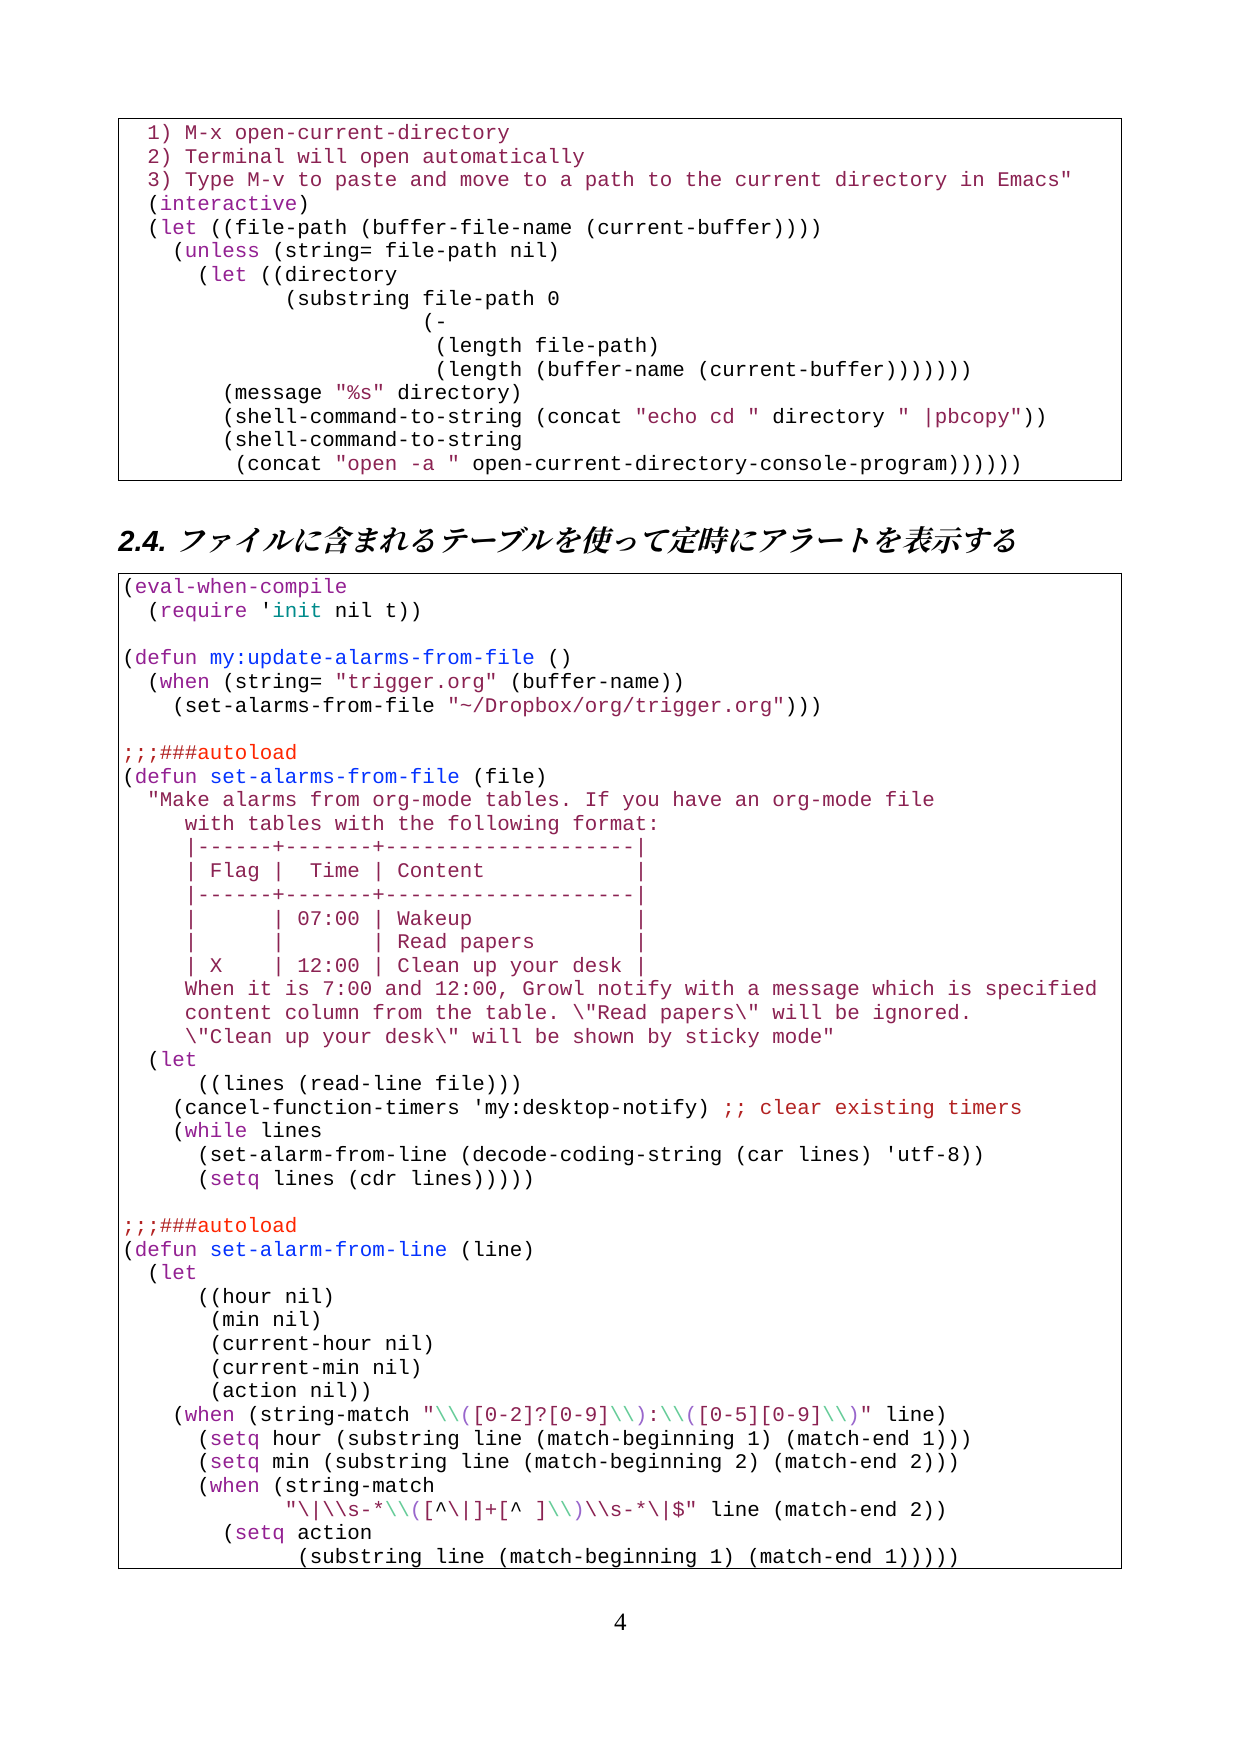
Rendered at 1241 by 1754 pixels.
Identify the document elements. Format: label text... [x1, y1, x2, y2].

text (shell-command-to-string [119, 426, 1121, 449]
text (current-min nil) [119, 1353, 1121, 1376]
text (interactive) [119, 189, 1121, 213]
text (length (buffer-name (current-buffer))))))) [119, 354, 1121, 378]
text (set-alarm-from-line (decode-coding-string (car lines) 'utf-8)) [119, 1140, 1121, 1164]
text (let [119, 1045, 1121, 1069]
text (setq min (substring line (match-beginning 2) (match-end 2))) [119, 1447, 1121, 1471]
text (defun my:update-alarms-from-file () [119, 643, 1121, 667]
text | | 07:00 | Wakeup | [119, 903, 1121, 927]
text (current-hour nil) [119, 1329, 1121, 1353]
text (set-alarms-from-file "~/Dropbox/org/trigger.org"))) [119, 691, 1121, 714]
text (let ((file-path (buffer-file-name (current-buffer)))) [119, 213, 1121, 236]
text |------+-------+--------------------| [119, 833, 1121, 856]
text \"Clean up your desk\" will be shown by sticky mode" [119, 1022, 1121, 1045]
text ;;;###autoload [119, 738, 1121, 762]
text 1) M-x open-current-directory [119, 119, 1121, 142]
text 2) Terminal will open automatically [119, 142, 1121, 165]
text (setq hour (substring line (match-beginning 1) (match-end 1))) [119, 1424, 1121, 1447]
text (when (string-match [119, 1471, 1121, 1495]
text "Make alarms from org-mode tables. If you have an org-mode file [119, 785, 1121, 809]
text with tables with the following format: [119, 809, 1121, 833]
text (length file-path) [119, 331, 1121, 354]
text 3) Type M-v to paste and move to a path to the current directory in Emacs" [119, 165, 1121, 189]
text (substring file-path 0 [119, 284, 1121, 307]
text (defun set-alarm-from-line (line) [119, 1234, 1121, 1258]
text (let ((directory [119, 260, 1121, 284]
text (min nil) [119, 1306, 1121, 1329]
text (defun set-alarms-from-file (file) [119, 762, 1121, 785]
subtitle ファイルに含まれるテーブルを使って定時にアラートを表示する [118, 518, 1122, 560]
text (while lines [119, 1116, 1121, 1140]
text ;;;###autoload [119, 1211, 1121, 1234]
text | X | 12:00 | Clean up your desk | [119, 951, 1121, 974]
text (when (string= "trigger.org" (buffer-name)) [119, 667, 1121, 691]
text (eval-when-compile [119, 574, 1121, 596]
text (let [119, 1258, 1121, 1282]
text (substring line (match-beginning 1) (match-end 1))))) [119, 1542, 1121, 1568]
text (when (string-match "\\([0-2]?[0-9]\\):\\([0-5][0-9]\\)" line) [119, 1400, 1121, 1424]
text | | | Read papers | [119, 927, 1121, 951]
text (unless (string= file-path nil) [119, 236, 1121, 260]
text | Flag | Time | Content | [119, 856, 1121, 880]
text (message "%s" directory) [119, 378, 1121, 402]
text (- [119, 307, 1121, 331]
text (setq action [119, 1518, 1121, 1542]
text (concat "open -a " open-current-directory-console-program)))))) [119, 449, 1121, 480]
text (require 'init nil t)) [119, 596, 1121, 620]
text ((lines (read-line file))) [119, 1069, 1121, 1093]
text |------+-------+--------------------| [119, 880, 1121, 903]
text ((hour nil) [119, 1282, 1121, 1306]
text (cancel-function-timers 'my:desktop-notify) ;; clear existing timers [119, 1093, 1121, 1116]
text When it is 7:00 and 12:00, Growl notify with a message which is specified [119, 974, 1121, 998]
text (action nil)) [119, 1376, 1121, 1400]
text "\|\\s-*\\([^\|]+[^ ]\\)\\s-*\|$" line (match-end 2)) [119, 1495, 1121, 1518]
text (setq lines (cdr lines))))) [119, 1164, 1121, 1187]
text content column from the table. \"Read papers\" will be ignored. [119, 998, 1121, 1022]
text (shell-command-to-string (concat "echo cd " directory " |pbcopy")) [119, 402, 1121, 426]
